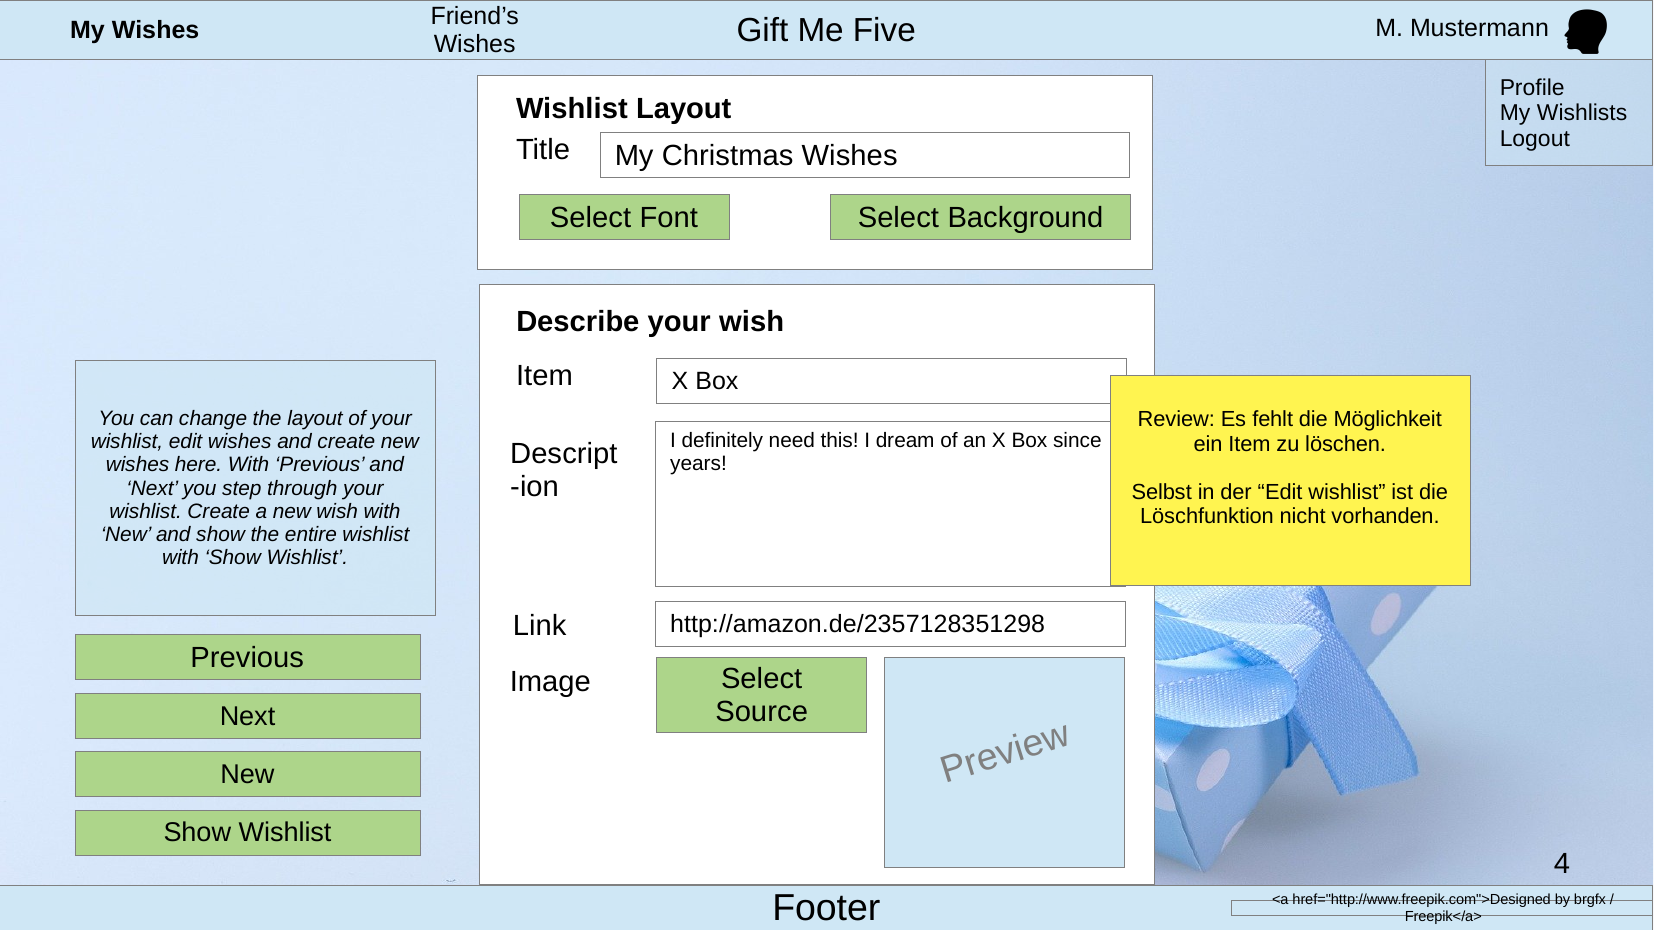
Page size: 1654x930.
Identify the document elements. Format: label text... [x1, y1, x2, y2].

text_box Preview [918, 700, 1091, 803]
text_box Image [495, 657, 639, 755]
text_box X Box [656, 358, 1127, 404]
text_box M. Mustermann [1360, 6, 1565, 55]
text_box Select Background [830, 194, 1131, 240]
text_box Review: Es fehlt die Möglichkeit ein Item zu löschen. Selbst in der “Edit wishlist” ist die Löschfunktion nicht vorhanden. [1110, 375, 1471, 586]
text_box Wishlist Layout [501, 84, 747, 133]
text_box Select Source [656, 657, 867, 733]
text_box Footer [0, 885, 1653, 930]
text_box [477, 75, 1153, 270]
text_box Link [498, 601, 642, 649]
text_box Title [501, 133, 586, 174]
text_box Show Wishlist [75, 810, 421, 856]
text_box <a href="http://www.freepik.com">Designed by brgfx / Freepik</a> [1231, 900, 1653, 916]
text_box Next [75, 693, 421, 739]
picture [0, 0, 1654, 930]
text_box I definitely need this! I dream of an X Box since years! [655, 421, 1126, 587]
picture [1564, 9, 1607, 55]
text_box My Wishes [45, 15, 226, 45]
text_box Item [501, 351, 589, 399]
text_box Gift Me Five [0, 0, 1653, 60]
text_box [479, 284, 1155, 885]
text_box Friend’s Wishes [384, 15, 565, 45]
text_box New [75, 751, 421, 797]
text_box Descript-ion [495, 429, 640, 527]
text_box http://amazon.de/2357128351298 [655, 601, 1126, 647]
text_box Profile My Wishlists Logout [1485, 59, 1653, 166]
text_box Describe your wish [501, 297, 800, 345]
text_box Select Font [519, 194, 730, 240]
text_box Previous [75, 634, 421, 680]
text_box You can change the layout of your wishlist, edit wishes and create new wishes here. With ‘Previous’ and ‘Next’ you step through your wishlist. Create a new wish with ‘New’ and show the entire wishlist with ‘Show Wishlist’. [75, 360, 436, 616]
text_box My Christmas Wishes [600, 132, 1130, 178]
